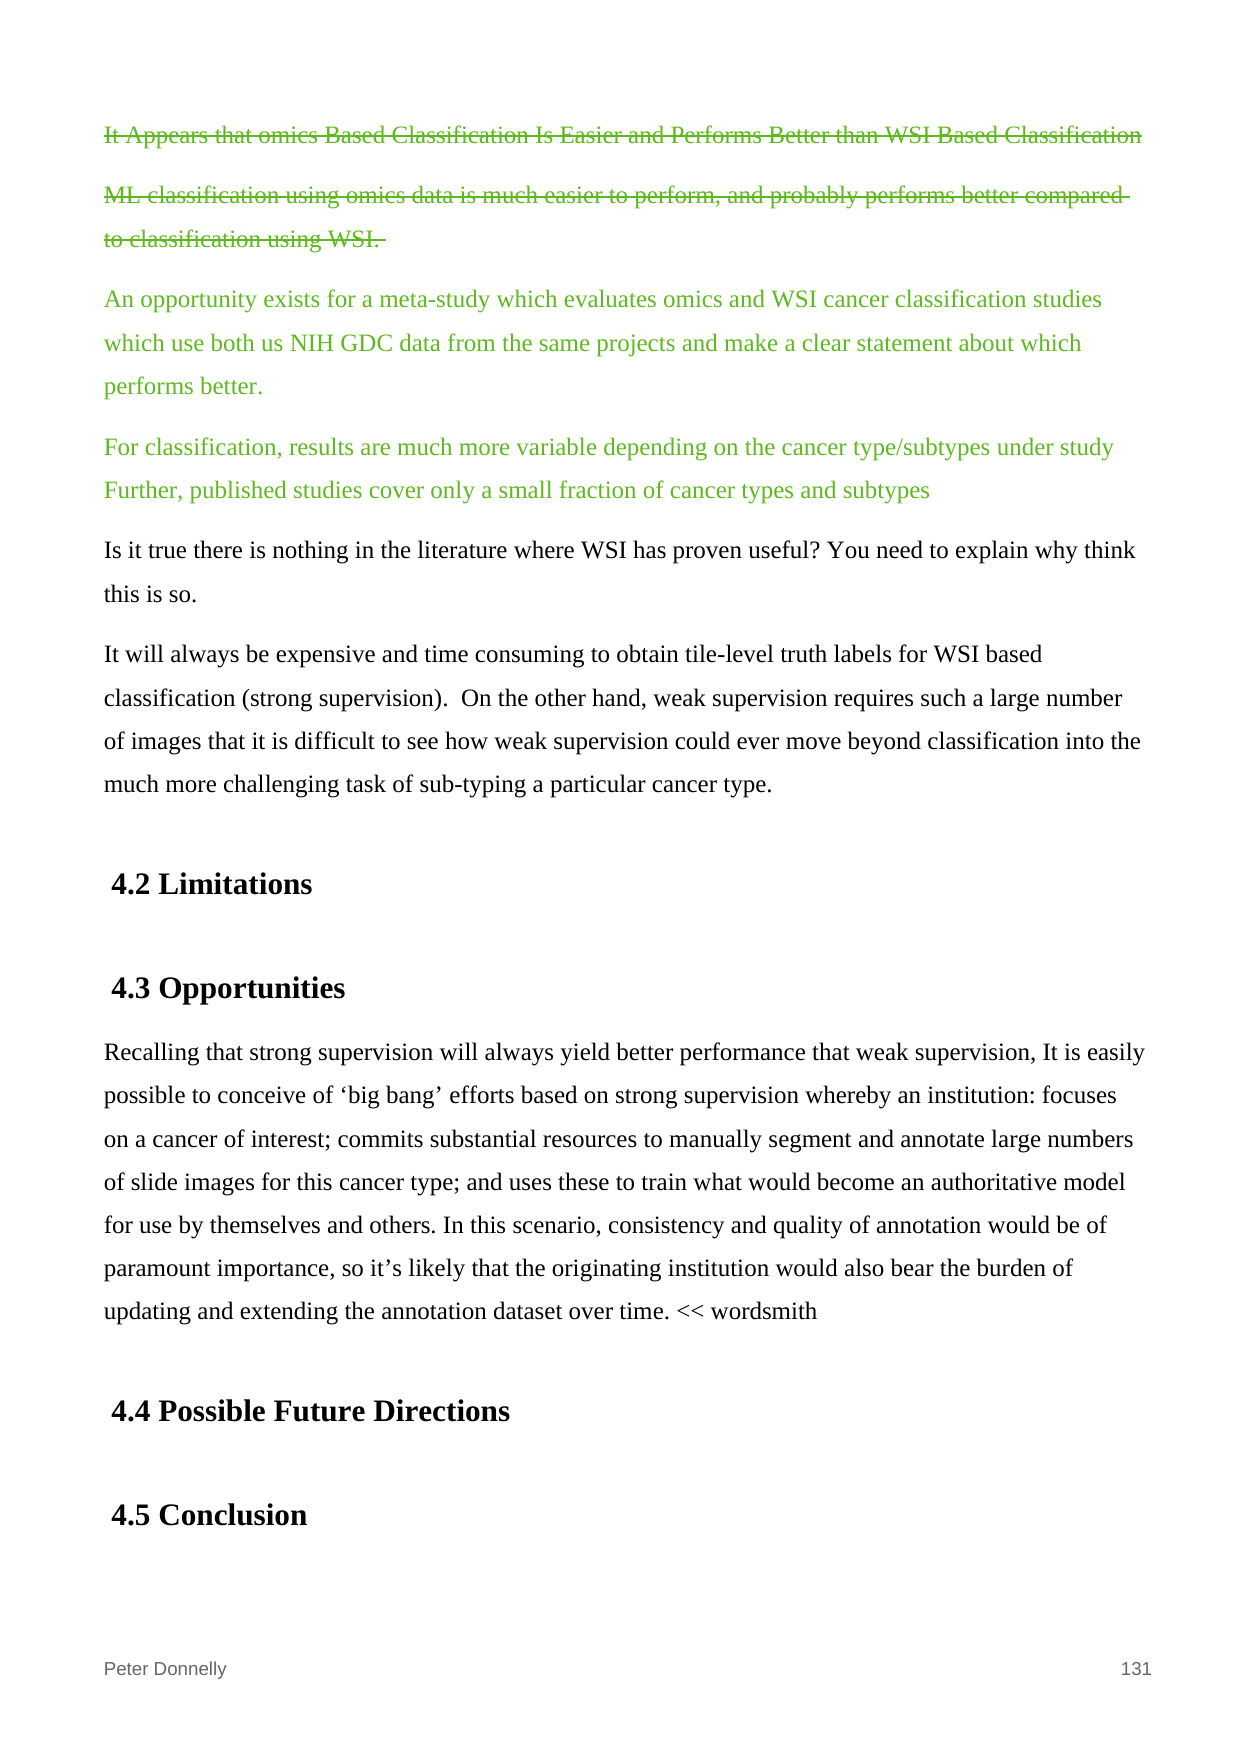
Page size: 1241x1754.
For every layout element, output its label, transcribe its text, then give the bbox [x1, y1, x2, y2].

text Is it true there is nothing in the literature where WSI has proven useful? You need to explain why think this is so. [103, 536, 1146, 607]
text Recalling that strong supervision will always yield better performance that weak supervision, It is easily possible to conceive of ‘big bang’ efforts based on strong supervision whereby an institution: focuses on a cancer of interest; commits substantial resources to manually segment and annotate large numbers of slide images for this cancer type; and uses these to train what would become an authoritative model for use by themselves and others. In this scenario, consistency and quality of annotation would be of paramount importance, so it’s likely that the originating institution would also bear the burden of updating and extending the annotation dataset over time. << wordsmith [103, 1037, 1146, 1325]
text For classification, results are much more variable depending on the cancer type/subtypes under study Further, published studies cover only a small fraction of cancer types and subtypes [103, 432, 1146, 503]
text It will always be expensive and time consuming to obtain tile-level truth labels for WSI based classification (strong supervision). On the other hand, weak supervision requires such a large number of images that it is difficult to see how weak supervision could ever move beyond classification into the much more challenging task of sub-typing a particular cancer type. [103, 639, 1146, 798]
subtitle Possible Future Directions [103, 1392, 1146, 1428]
text An opportunity exists for a meta-study which evaluates omics and WSI cancer classification studies which use both us NIH GDC data from the same projects and make a clear statement about which performs better. [103, 284, 1146, 399]
subtitle Limitations [103, 865, 1146, 901]
subtitle Conclusion [103, 1496, 1146, 1532]
text ML classification using omics data is much easier to perform, and probably performs better compared to classification using WSI. [103, 181, 1146, 252]
text It Appears that omics Based Classification Is Easier and Performs Better than WSI Based Classification [103, 120, 1146, 148]
subtitle Opportunities [103, 969, 1146, 1005]
